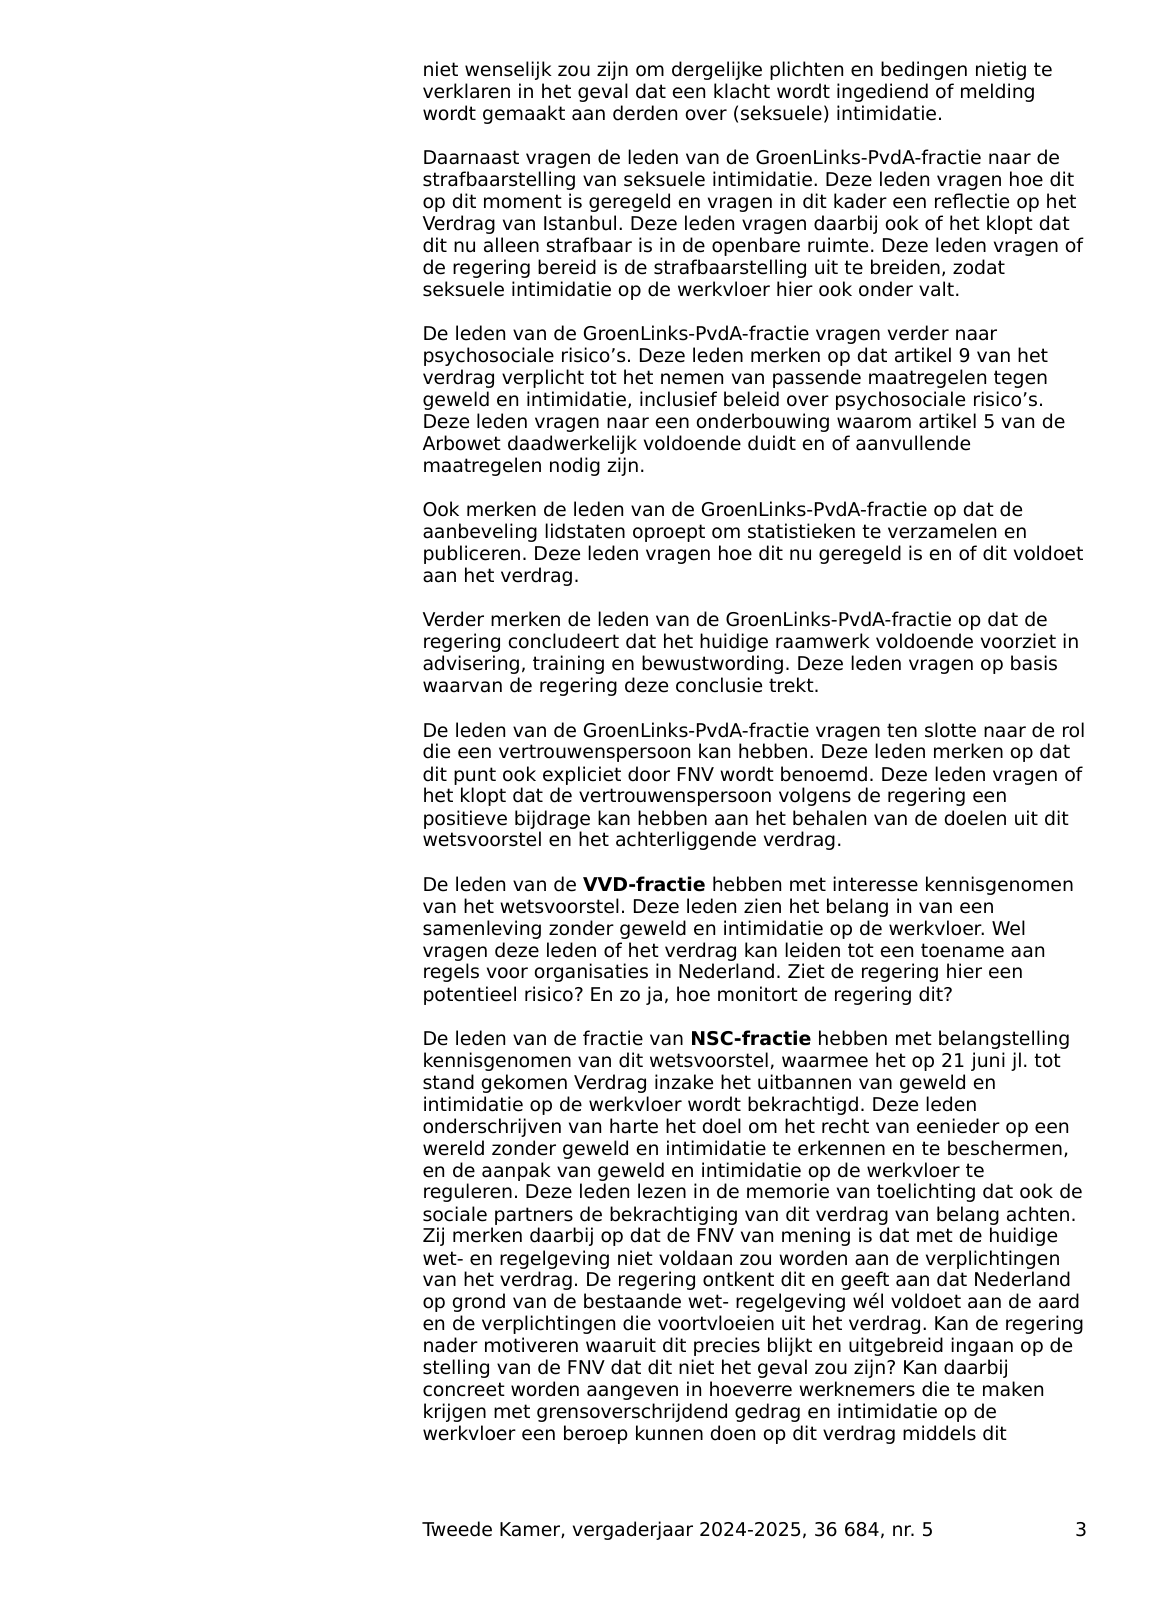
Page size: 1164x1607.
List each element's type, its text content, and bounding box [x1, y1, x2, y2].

text De leden van de fractie van NSC-fractie hebben met belangstelling kennisgenomen van dit wetsvoorstel, waarmee het op 21 juni jl. tot stand gekomen Verdrag inzake het uitbannen van geweld en intimidatie op de werkvloer wordt bekrachtigd. Deze leden onderschrijven van harte het doel om het recht van eenieder op een wereld zonder geweld en intimidatie te erkennen en te beschermen, en de aanpak van geweld en intimidatie op de werkvloer te reguleren. Deze leden lezen in de memorie van toelichting dat ook de sociale partners de bekrachtiging van dit verdrag van belang achten. Zij merken daarbij op dat de FNV van mening is dat met de huidige wet- en regelgeving niet voldaan zou worden aan de verplichtingen van het verdrag. De regering ontkent dit en geeft aan dat Nederland op grond van de bestaande wet- regelgeving wél voldoet aan de aard en de verplichtingen die voortvloeien uit het verdrag. Kan de regering nader motiveren waaruit dit precies blijkt en uitgebreid ingaan op de stelling van de FNV dat dit niet het geval zou zijn? Kan daarbij concreet worden aangeven in hoeverre werknemers die te maken krijgen met grensoverschrijdend gedrag en intimidatie op de werkvloer een beroep kunnen doen op dit verdrag middels dit [422, 1028, 1087, 1445]
text De leden van de GroenLinks-PvdA-fractie vragen verder naar psychosociale risico’s. Deze leden merken op dat artikel 9 van het verdrag verplicht tot het nemen van passende maatregelen tegen geweld en intimidatie, inclusief beleid over psychosociale risico’s. Deze leden vragen naar een onderbouwing waarom artikel 5 van de Arbowet daadwerkelijk voldoende duidt en of aanvullende maatregelen nodig zijn. [422, 323, 1087, 477]
text De leden van de VVD-fractie hebben met interesse kennisgenomen van het wetsvoorstel. Deze leden zien het belang in van een samenleving zonder geweld en intimidatie op de werkvloer. Wel vragen deze leden of het verdrag kan leiden tot een toename aan regels voor organisaties in Nederland. Ziet de regering hier een potentieel risico? En zo ja, hoe monitort de regering dit? [422, 873, 1087, 1005]
text Ook merken de leden van de GroenLinks-PvdA-fractie op dat de aanbeveling lidstaten oproept om statistieken te verzamelen en publiceren. Deze leden vragen hoe dit nu geregeld is en of dit voldoet aan het verdrag. [422, 499, 1087, 587]
text De leden van de GroenLinks-PvdA-fractie vragen ten slotte naar de rol die een vertrouwenspersoon kan hebben. Deze leden merken op dat dit punt ook expliciet door FNV wordt benoemd. Deze leden vragen of het klopt dat de vertrouwenspersoon volgens de regering een positieve bijdrage kan hebben aan het behalen van de doelen uit dit wetsvoorstel en het achterliggende verdrag. [422, 719, 1087, 851]
text niet wenselijk zou zijn om dergelijke plichten en bedingen nietig te verklaren in het geval dat een klacht wordt ingediend of melding wordt gemaakt aan derden over (seksuele) intimidatie. [422, 59, 1087, 125]
text Verder merken de leden van de GroenLinks-PvdA-fractie op dat de regering concludeert dat het huidige raamwerk voldoende voorziet in advisering, training en bewustwording. Deze leden vragen op basis waarvan de regering deze conclusie trekt. [422, 609, 1087, 697]
text Daarnaast vragen de leden van de GroenLinks-PvdA-fractie naar de strafbaarstelling van seksuele intimidatie. Deze leden vragen hoe dit op dit moment is geregeld en vragen in dit kader een reflectie op het Verdrag van Istanbul. Deze leden vragen daarbij ook of het klopt dat dit nu alleen strafbaar is in de openbare ruimte. Deze leden vragen of de regering bereid is de strafbaarstelling uit te breiden, zodat seksuele intimidatie op de werkvloer hier ook onder valt. [422, 147, 1087, 301]
